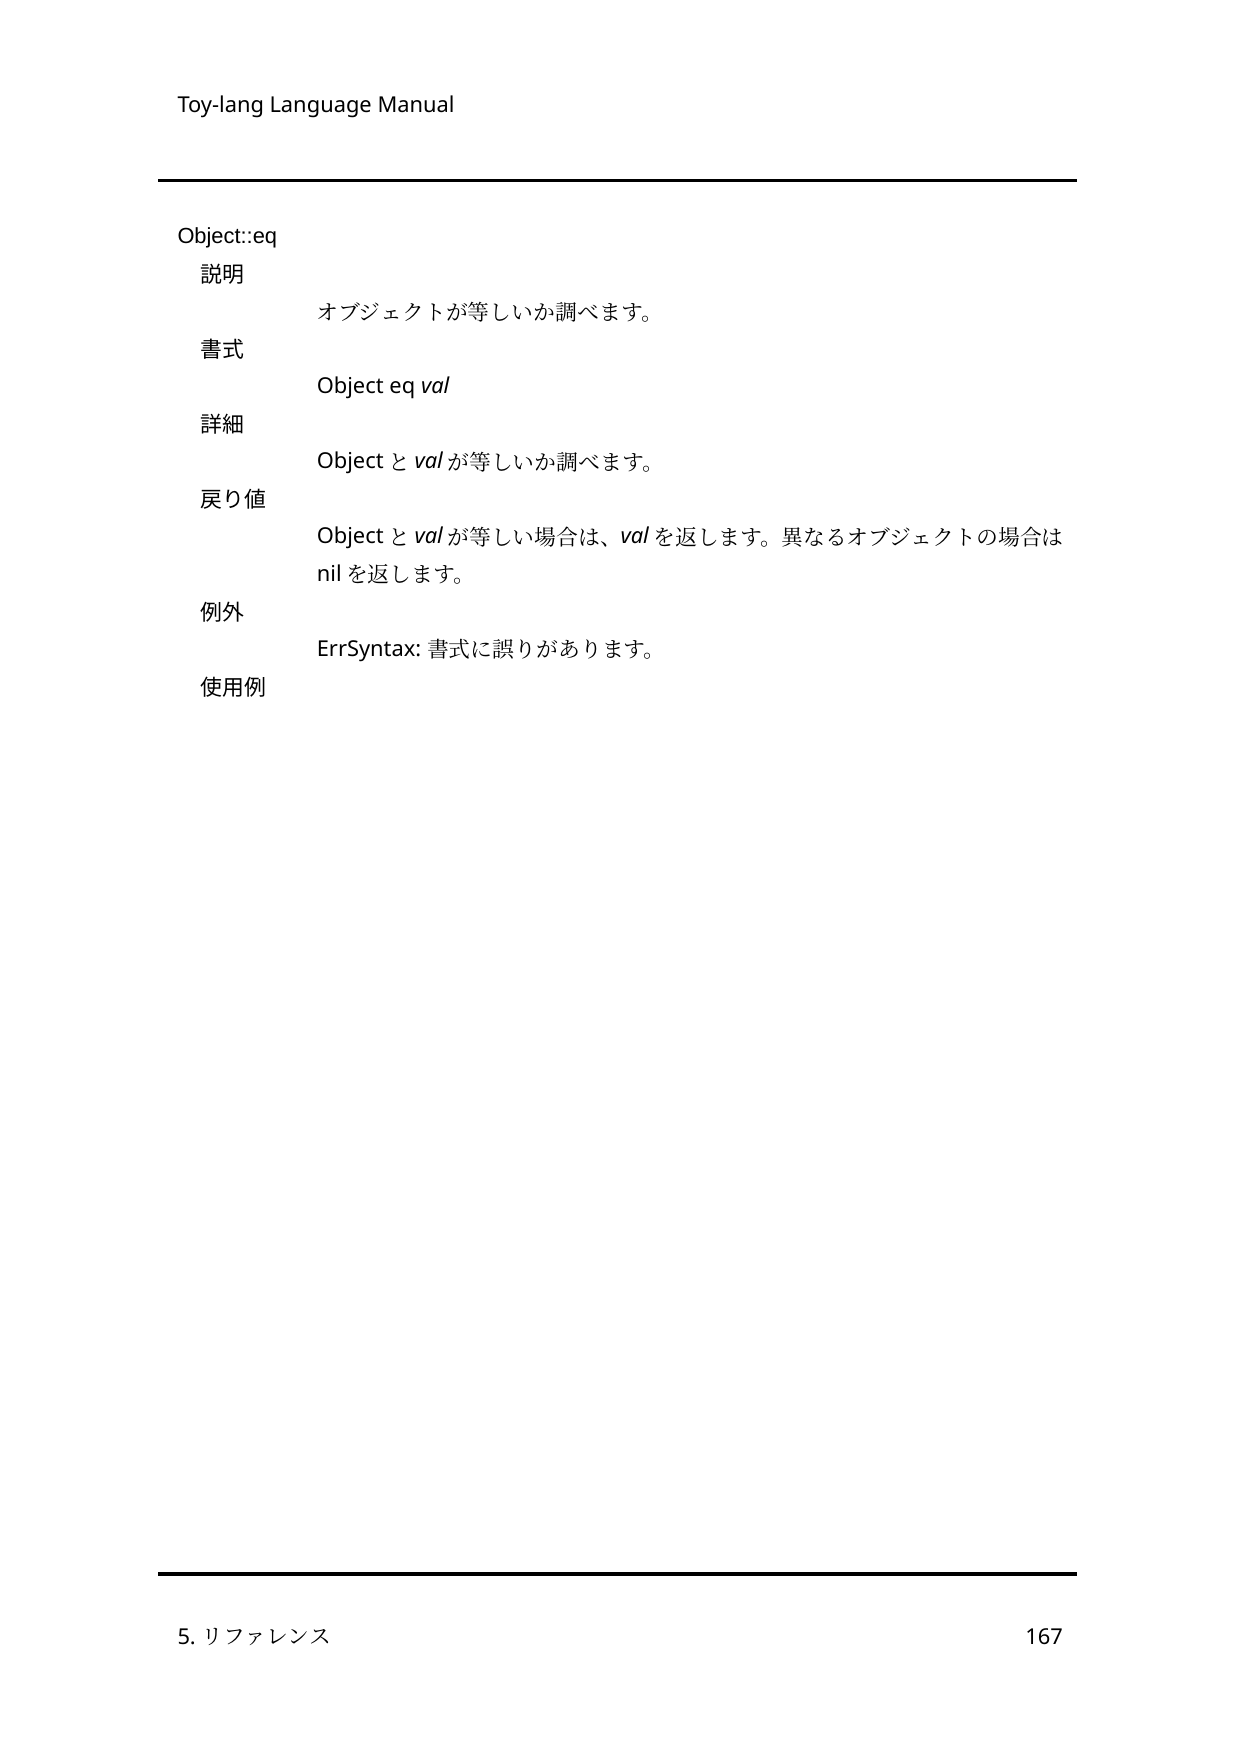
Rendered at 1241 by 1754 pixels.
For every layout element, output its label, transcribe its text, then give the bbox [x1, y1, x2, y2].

table_cell 戻り値 [200, 479, 317, 592]
table_cell Object eq val [317, 329, 1063, 404]
table_cell Objectとvalが等しい場合は、valを返します。異なるオブジェクトの場合はnilを返します。 [317, 479, 1063, 592]
table_cell Objectとvalが等しいか調べます。 [317, 404, 1063, 479]
table_header 説明 [200, 254, 317, 329]
table_cell 例外 [200, 592, 317, 667]
table_cell 使用例 [200, 667, 317, 742]
table_cell 詳細 [200, 404, 317, 479]
table_cell ErrSyntax: 書式に誤りがあります。 [317, 592, 1063, 667]
table_cell [317, 667, 1063, 742]
table_header オブジェクトが等しいか調べます。 [317, 254, 1063, 329]
table_cell 書式 [200, 329, 317, 404]
subtitle Object::eq [177, 217, 1063, 254]
